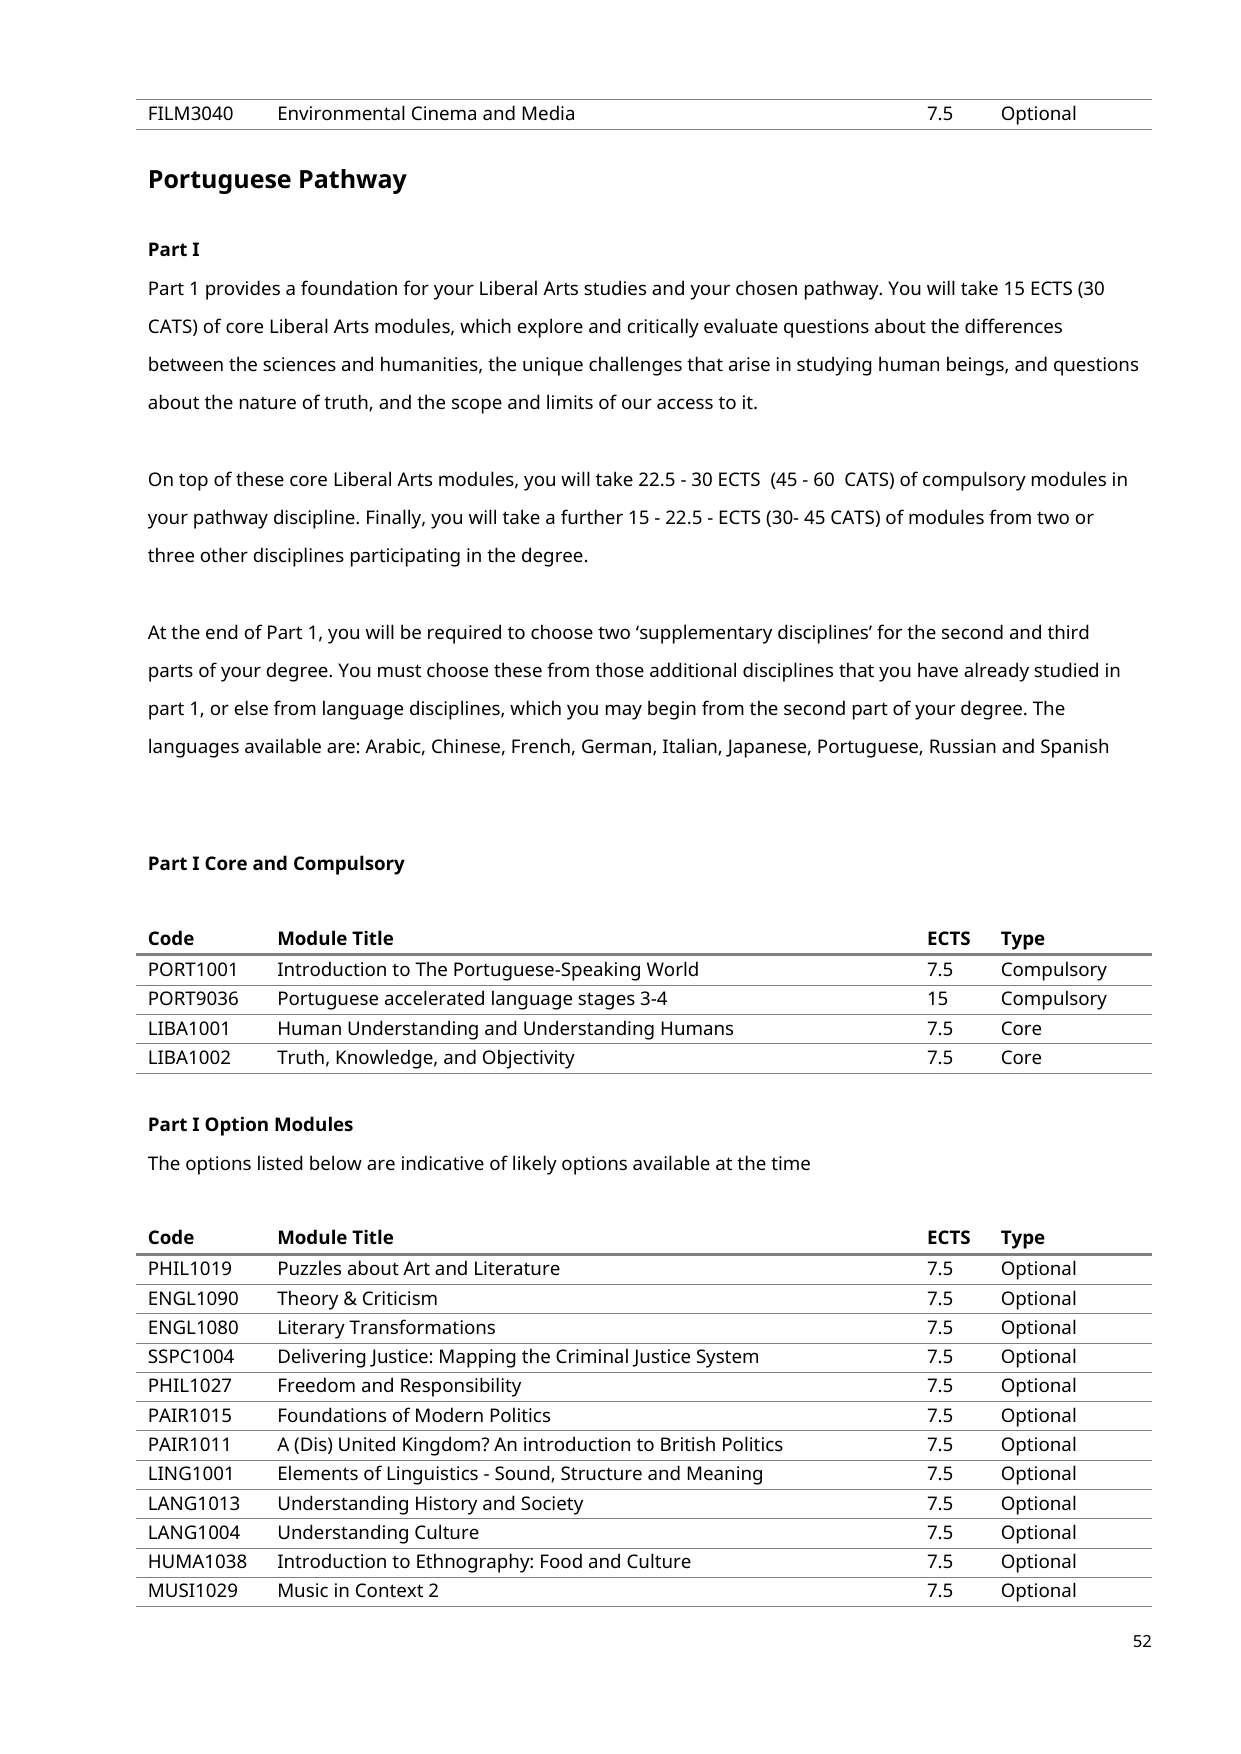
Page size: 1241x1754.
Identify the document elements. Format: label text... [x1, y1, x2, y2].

table_cell 7.5 [916, 1431, 989, 1459]
table_cell LING1001 [136, 1461, 266, 1489]
table_cell ECTS [916, 925, 989, 953]
table_cell 15 [916, 986, 989, 1014]
table_cell Optional [989, 1402, 1152, 1430]
table_cell Module Title [266, 1224, 916, 1253]
table_cell Optional [989, 100, 1152, 128]
table_cell LANG1013 [136, 1490, 266, 1518]
table_cell 7.5 [916, 1461, 989, 1489]
table_cell A (Dis) United Kingdom? An introduction to British Politics [266, 1431, 916, 1459]
table_cell 7.5 [916, 1044, 989, 1072]
table_cell Introduction to Ethnography: Food and Culture [266, 1549, 916, 1577]
table_cell Optional [989, 1344, 1152, 1372]
table_cell FILM3040 [136, 100, 266, 128]
table_cell 7.5 [916, 1490, 989, 1518]
table_cell 7.5 [916, 956, 989, 984]
table_cell Optional [989, 1490, 1152, 1518]
table_cell Foundations of Modern Politics [266, 1402, 916, 1430]
table_cell 7.5 [916, 1314, 989, 1342]
table_cell Part I Core and Compulsory [136, 812, 1152, 925]
table_cell Core [989, 1015, 1152, 1043]
table_cell Portuguese Pathway [136, 130, 1152, 198]
table_cell Optional [989, 1431, 1152, 1459]
table_cell PHIL1019 [136, 1256, 266, 1284]
table_cell Music in Context 2 [266, 1578, 916, 1606]
table_cell Optional [989, 1285, 1152, 1313]
table_cell Optional [989, 1314, 1152, 1342]
table_cell Introduction to The Portuguese-Speaking World [266, 956, 916, 984]
table_cell Optional [989, 1549, 1152, 1577]
table_cell ENGL1080 [136, 1314, 266, 1342]
table_cell 7.5 [916, 1373, 989, 1401]
table_cell Optional [989, 1256, 1152, 1284]
table_cell Optional [989, 1373, 1152, 1401]
table_cell Literary Transformations [266, 1314, 916, 1342]
table_cell PORT9036 [136, 986, 266, 1014]
table_cell PORT1001 [136, 956, 266, 984]
table_cell Understanding History and Society [266, 1490, 916, 1518]
table_cell PAIR1011 [136, 1431, 266, 1459]
table_cell 7.5 [916, 1402, 989, 1430]
table_cell Type [989, 925, 1152, 953]
table_cell 7.5 [916, 1015, 989, 1043]
table_cell Freedom and Responsibility [266, 1373, 916, 1401]
table_cell 7.5 [916, 1344, 989, 1372]
table_cell Portuguese accelerated language stages 3-4 [266, 986, 916, 1014]
table_cell Truth, Knowledge, and Objectivity [266, 1044, 916, 1072]
table_cell LIBA1001 [136, 1015, 266, 1043]
table_cell SSPC1004 [136, 1344, 266, 1372]
table_cell 7.5 [916, 1285, 989, 1313]
table_cell Environmental Cinema and Media [266, 100, 916, 128]
table_cell 7.5 [916, 1549, 989, 1577]
table_cell Puzzles about Art and Literature [266, 1256, 916, 1284]
table_cell HUMA1038 [136, 1549, 266, 1577]
table_cell PHIL1027 [136, 1373, 266, 1401]
table_cell 7.5 [916, 1519, 989, 1547]
table_cell 7.5 [916, 1256, 989, 1284]
table_cell Code [136, 925, 266, 953]
table_cell Type [989, 1224, 1152, 1253]
table_cell Compulsory [989, 986, 1152, 1014]
table_cell PAIR1015 [136, 1402, 266, 1430]
table_cell LANG1004 [136, 1519, 266, 1547]
table_cell Part I Part 1 provides a foundation for your Liberal Arts studies and your chosen pathway. You will take 15 ECTS (30 CATS) of core Liberal Arts modules, which explore and critically evaluate questions about the differences between the sciences and humanities, the unique challenges that arise in studying human beings, and questions about the nature of truth, and the scope and limits of our access to it. On top of these core Liberal Arts modules, you will take 22.5 - 30 ECTS (45 - 60 CATS) of compulsory modules in your pathway discipline. Finally, you will take a further 15 - 22.5 - ECTS (30- 45 CATS) of modules from two or three other disciplines participating in the degree. At the end of Part 1, you will be required to choose two ‘supplementary disciplines’ for the second and third parts of your degree. You must choose these from those additional disciplines that you have already studied in part 1, or else from language disciplines, which you may begin from the second part of your degree. The languages available are: Arabic, Chinese, French, German, Italian, Japanese, Portuguese, Russian and Spanish [136, 199, 1152, 812]
table_cell ENGL1090 [136, 1285, 266, 1313]
table_cell Core [989, 1044, 1152, 1072]
table_cell Module Title [266, 925, 916, 953]
table_cell Optional [989, 1461, 1152, 1489]
table_cell Elements of Linguistics - Sound, Structure and Meaning [266, 1461, 916, 1489]
table_cell Understanding Culture [266, 1519, 916, 1547]
table_cell 7.5 [916, 1578, 989, 1606]
table_cell Human Understanding and Understanding Humans [266, 1015, 916, 1043]
table_cell 7.5 [916, 100, 989, 128]
table_cell Optional [989, 1519, 1152, 1547]
table_cell Delivering Justice: Mapping the Criminal Justice System [266, 1344, 916, 1372]
table_cell Theory & Criticism [266, 1285, 916, 1313]
table_cell Code [136, 1224, 266, 1253]
table_cell Optional [989, 1578, 1152, 1606]
table_cell ECTS [916, 1224, 989, 1253]
table_cell MUSI1029 [136, 1578, 266, 1606]
table_cell Compulsory [989, 956, 1152, 984]
table_cell Part I Option Modules The options listed below are indicative of likely options available at the time [136, 1074, 1152, 1224]
table_cell LIBA1002 [136, 1044, 266, 1072]
